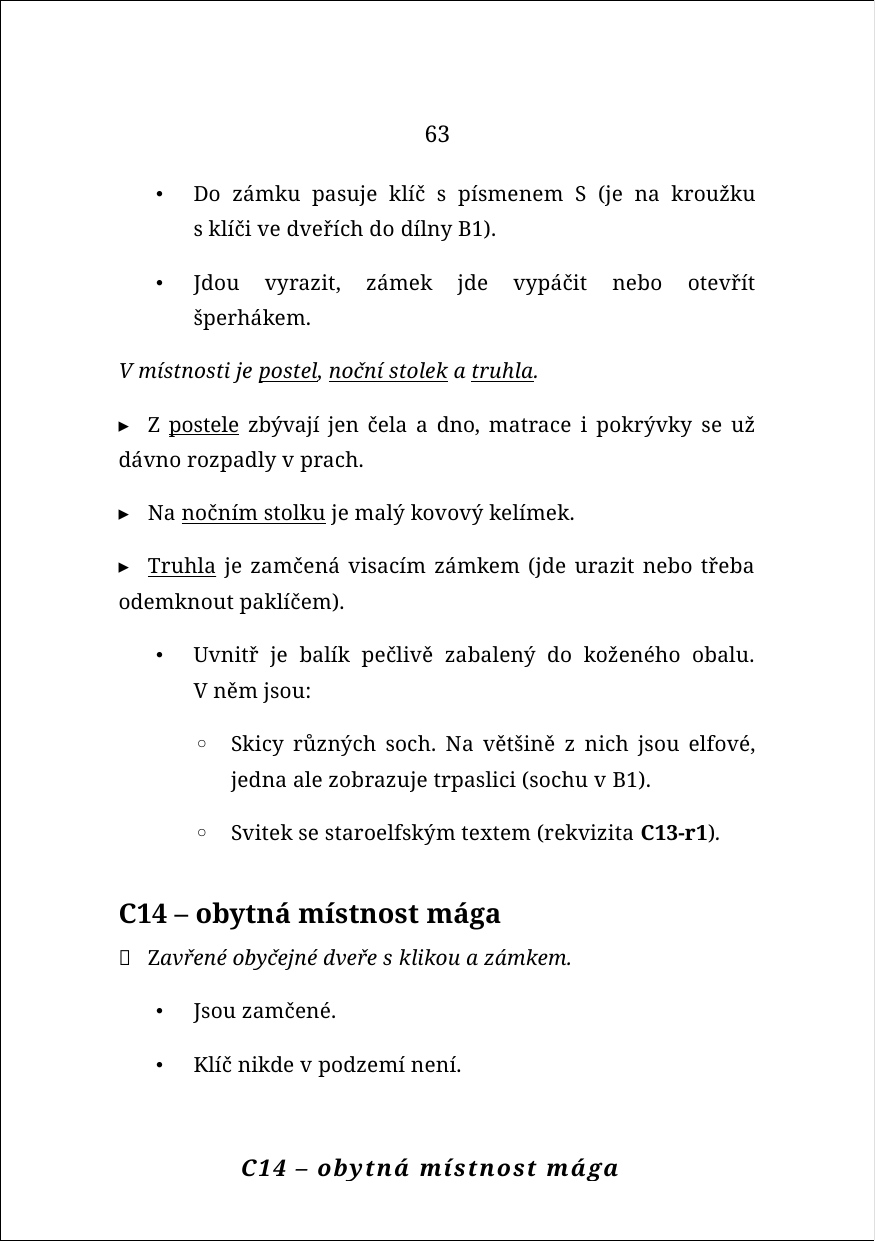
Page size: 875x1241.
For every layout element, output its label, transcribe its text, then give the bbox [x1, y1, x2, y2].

text V⁠ místnosti je postel, noční stolek a⁠ truhla. [118, 356, 756, 385]
list Do zámku pasuje klíč s⁠ písmenem S⁠ (je na kroužku s⁠ klíči ve dveřích do dílny B1). [156, 179, 756, 243]
text ▸ Z⁠ postele zbývají jen čela a⁠ dno, matrace i⁠ pokrývky se už dávno rozpadly v⁠ prach. [118, 410, 756, 474]
text 🚪 Zavřené obyčejné dveře s⁠ klikou a⁠ zámkem. [118, 943, 756, 972]
subtitle C14 – obytná místnost mága [118, 895, 756, 932]
list Klíč nikde v⁠ podzemí není. [156, 1050, 756, 1078]
list Jdou vyrazit, zámek jde vypáčit nebo otevřít šperhákem. [156, 268, 756, 332]
list Skicy různých soch. Na většině z⁠ nich jsou elfové, jedna ale zobrazuje trpaslici (sochu v⁠ B1). [193, 729, 756, 793]
list Jsou zamčené. [156, 997, 756, 1025]
text ▸ Na nočním stolku je malý kovový kelímek. [118, 498, 756, 527]
list Uvnitř je balík pečlivě zabalený do koženého obalu. V⁠ něm jsou: [156, 640, 756, 704]
list Svitek se staroelfským textem (rekvizita C13-r1). [193, 818, 756, 846]
text ▸ Truhla je zamčená visacím zámkem (jde urazit nebo třeba odemknout paklíčem). [118, 552, 756, 616]
